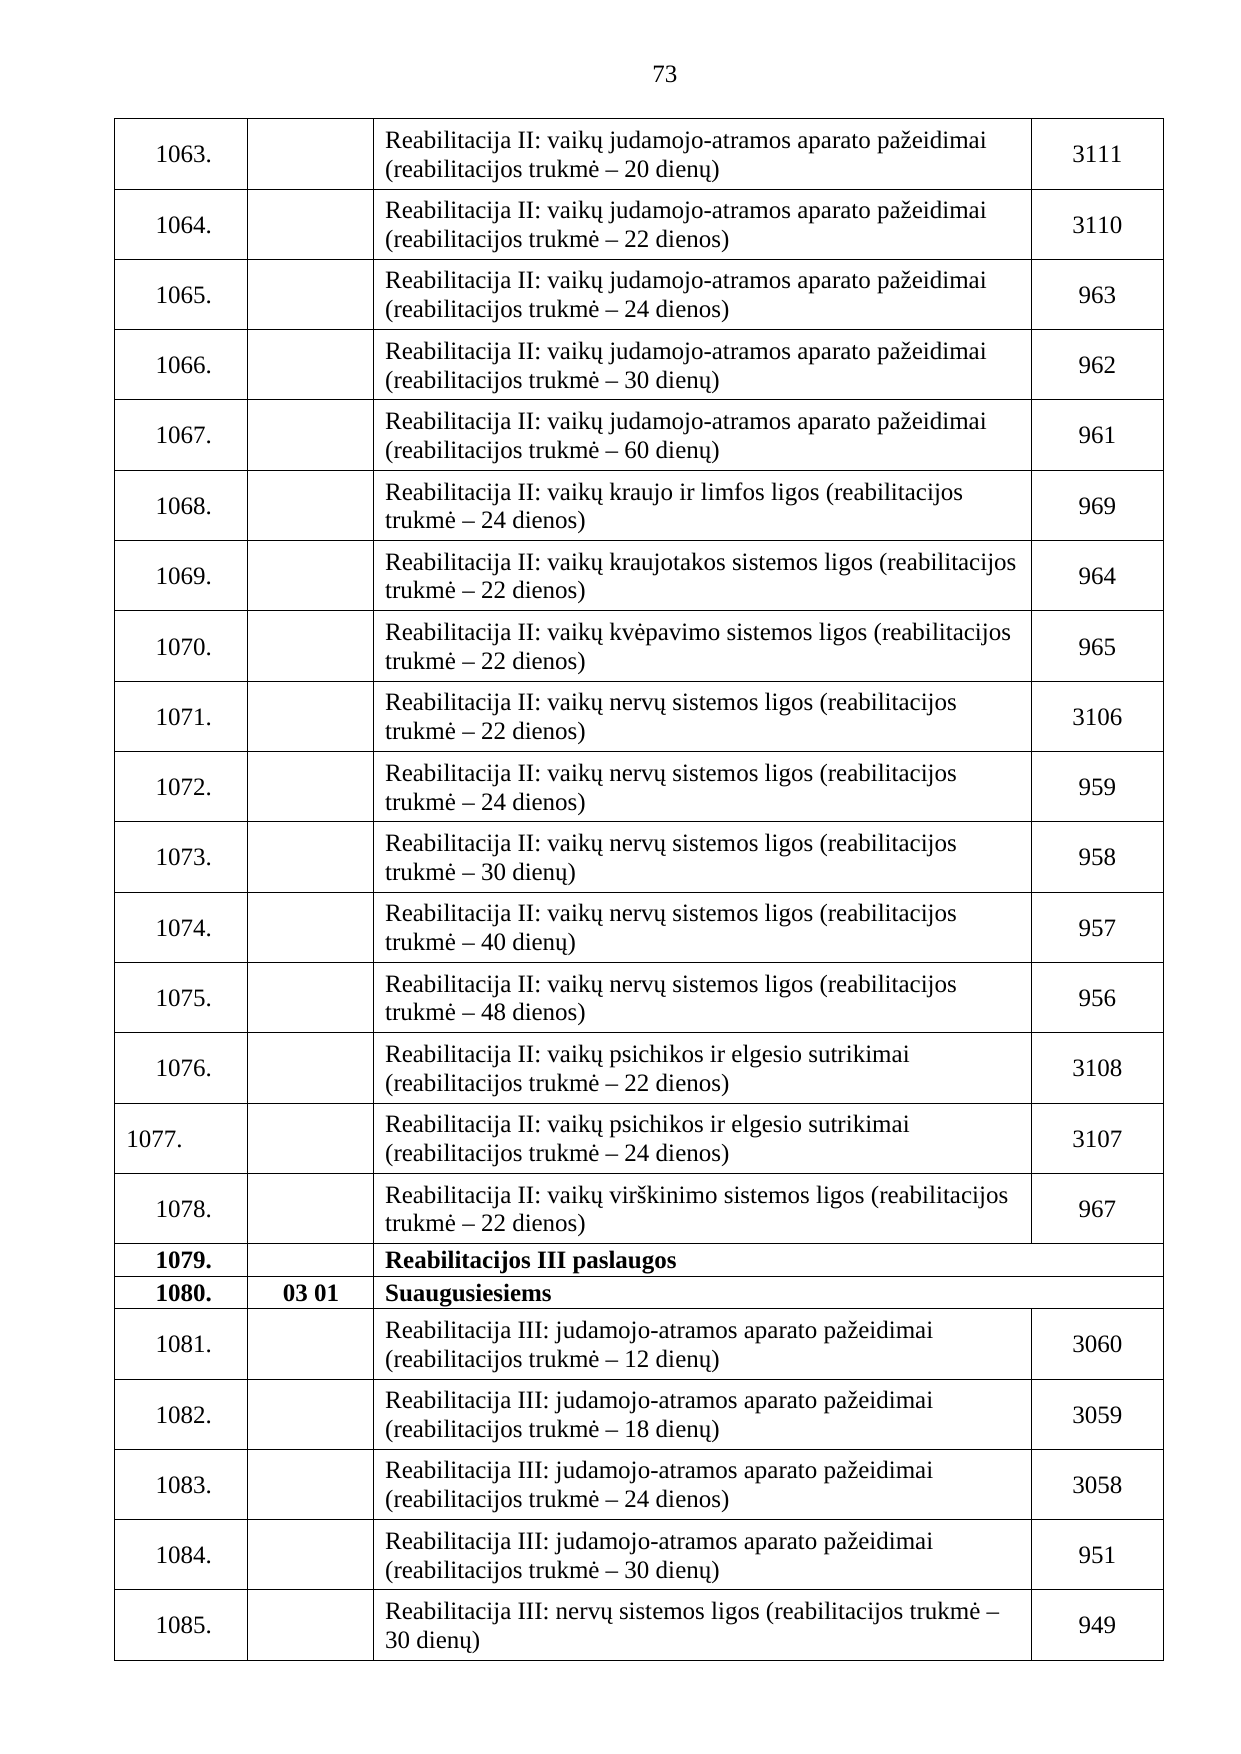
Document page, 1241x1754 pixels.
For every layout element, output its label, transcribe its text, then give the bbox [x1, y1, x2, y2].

table_cell Reabilitacija II: vaikų kraujo ir limfos ligos (reabilitacijos trukmė – 24 dienos) [374, 471, 1031, 540]
table_cell [248, 471, 373, 540]
table_cell [248, 752, 373, 821]
table_cell 967 [1032, 1174, 1163, 1243]
table_cell 1082. [115, 1380, 247, 1449]
table_cell Suaugusiesiems [374, 1277, 1163, 1308]
table_cell 1079. [115, 1244, 247, 1276]
table_cell 957 [1032, 893, 1163, 962]
table_cell 3059 [1032, 1380, 1163, 1449]
table_cell 1068. [115, 471, 247, 540]
table_cell Reabilitacija II: vaikų virškinimo sistemos ligos (reabilitacijos trukmė – 22 dienos) [374, 1174, 1031, 1243]
table_cell 1078. [115, 1174, 247, 1243]
table_cell 3108 [1032, 1033, 1163, 1102]
table_cell [248, 893, 373, 962]
table_cell Reabilitacija II: vaikų judamojo-atramos aparato pažeidimai (reabilitacijos trukmė – 60 dienų) [374, 400, 1031, 470]
table_cell Reabilitacija III: judamojo-atramos aparato pažeidimai (reabilitacijos trukmė – 24 dienos) [374, 1450, 1031, 1519]
table_cell [248, 330, 373, 399]
table_cell 962 [1032, 330, 1163, 399]
table_cell Reabilitacija II: vaikų judamojo-atramos aparato pažeidimai (reabilitacijos trukmė – 24 dienos) [374, 260, 1031, 329]
table_cell 3060 [1032, 1309, 1163, 1378]
table_cell Reabilitacija II: vaikų judamojo-atramos aparato pažeidimai (reabilitacijos trukmė – 20 dienų) [374, 119, 1031, 188]
table_cell [248, 260, 373, 329]
table_cell 1071. [115, 682, 247, 751]
table_cell 1073. [115, 822, 247, 892]
table_cell Reabilitacija III: judamojo-atramos aparato pažeidimai (reabilitacijos trukmė – 12 dienų) [374, 1309, 1031, 1378]
table_cell [248, 400, 373, 470]
table_cell Reabilitacija II: vaikų judamojo-atramos aparato pažeidimai (reabilitacijos trukmė – 30 dienų) [374, 330, 1031, 399]
table_cell 961 [1032, 400, 1163, 470]
table_cell 1077. [115, 1104, 247, 1173]
table_cell 1081. [115, 1309, 247, 1378]
table_cell 3111 [1032, 119, 1163, 188]
table_cell 1067. [115, 400, 247, 470]
table_cell 1065. [115, 260, 247, 329]
table_cell 1076. [115, 1033, 247, 1102]
table_cell 964 [1032, 541, 1163, 610]
table_cell 1066. [115, 330, 247, 399]
table_cell 1072. [115, 752, 247, 821]
table_cell 1080. [115, 1277, 247, 1308]
table_cell [248, 1520, 373, 1589]
table_cell 963 [1032, 260, 1163, 329]
table_cell Reabilitacija II: vaikų nervų sistemos ligos (reabilitacijos trukmė – 24 dienos) [374, 752, 1031, 821]
table_cell 1083. [115, 1450, 247, 1519]
table_cell Reabilitacija II: vaikų nervų sistemos ligos (reabilitacijos trukmė – 48 dienos) [374, 963, 1031, 1032]
table_cell 969 [1032, 471, 1163, 540]
table_cell [248, 541, 373, 610]
table_cell Reabilitacija II: vaikų kvėpavimo sistemos ligos (reabilitacijos trukmė – 22 dienos) [374, 611, 1031, 681]
table_cell [248, 1104, 373, 1173]
table_cell [248, 1450, 373, 1519]
table_cell Reabilitacija II: vaikų psichikos ir elgesio sutrikimai (reabilitacijos trukmė – 24 dienos) [374, 1104, 1031, 1173]
table_cell [248, 1590, 373, 1660]
table_cell 1064. [115, 190, 247, 259]
table_cell Reabilitacija III: judamojo-atramos aparato pažeidimai (reabilitacijos trukmė – 30 dienų) [374, 1520, 1031, 1589]
table_cell 951 [1032, 1520, 1163, 1589]
table_cell 3058 [1032, 1450, 1163, 1519]
table_cell [248, 1380, 373, 1449]
table_cell 965 [1032, 611, 1163, 681]
table_cell 959 [1032, 752, 1163, 821]
table_cell 3106 [1032, 682, 1163, 751]
table_cell 1085. [115, 1590, 247, 1660]
table_cell Reabilitacijos III paslaugos [374, 1244, 1163, 1276]
table_cell [248, 611, 373, 681]
table_cell Reabilitacija II: vaikų kraujotakos sistemos ligos (reabilitacijos trukmė – 22 dienos) [374, 541, 1031, 610]
table_cell [248, 1309, 373, 1378]
table_cell Reabilitacija II: vaikų psichikos ir elgesio sutrikimai (reabilitacijos trukmė – 22 dienos) [374, 1033, 1031, 1102]
table_cell 1069. [115, 541, 247, 610]
table_cell Reabilitacija II: vaikų nervų sistemos ligos (reabilitacijos trukmė – 40 dienų) [374, 893, 1031, 962]
table_cell Reabilitacija II: vaikų nervų sistemos ligos (reabilitacijos trukmė – 30 dienų) [374, 822, 1031, 892]
table_cell 949 [1032, 1590, 1163, 1660]
table_cell Reabilitacija III: judamojo-atramos aparato pažeidimai (reabilitacijos trukmė – 18 dienų) [374, 1380, 1031, 1449]
table_cell 1063. [115, 119, 247, 188]
table_cell 1074. [115, 893, 247, 962]
table_cell 958 [1032, 822, 1163, 892]
table_cell [248, 682, 373, 751]
table_cell [248, 1033, 373, 1102]
table_cell [248, 963, 373, 1032]
table_cell [248, 1174, 373, 1243]
table_cell [248, 822, 373, 892]
table_cell Reabilitacija III: nervų sistemos ligos (reabilitacijos trukmė – 30 dienų) [374, 1590, 1031, 1660]
table_cell 1070. [115, 611, 247, 681]
table_cell 03 01 [248, 1277, 373, 1308]
table_cell [248, 1244, 373, 1276]
table_cell [248, 190, 373, 259]
table_cell 1084. [115, 1520, 247, 1589]
table_cell 1075. [115, 963, 247, 1032]
table_cell 3107 [1032, 1104, 1163, 1173]
table_cell [248, 119, 373, 188]
table_cell Reabilitacija II: vaikų nervų sistemos ligos (reabilitacijos trukmė – 22 dienos) [374, 682, 1031, 751]
table_cell 956 [1032, 963, 1163, 1032]
table_cell 3110 [1032, 190, 1163, 259]
table_cell Reabilitacija II: vaikų judamojo-atramos aparato pažeidimai (reabilitacijos trukmė – 22 dienos) [374, 190, 1031, 259]
